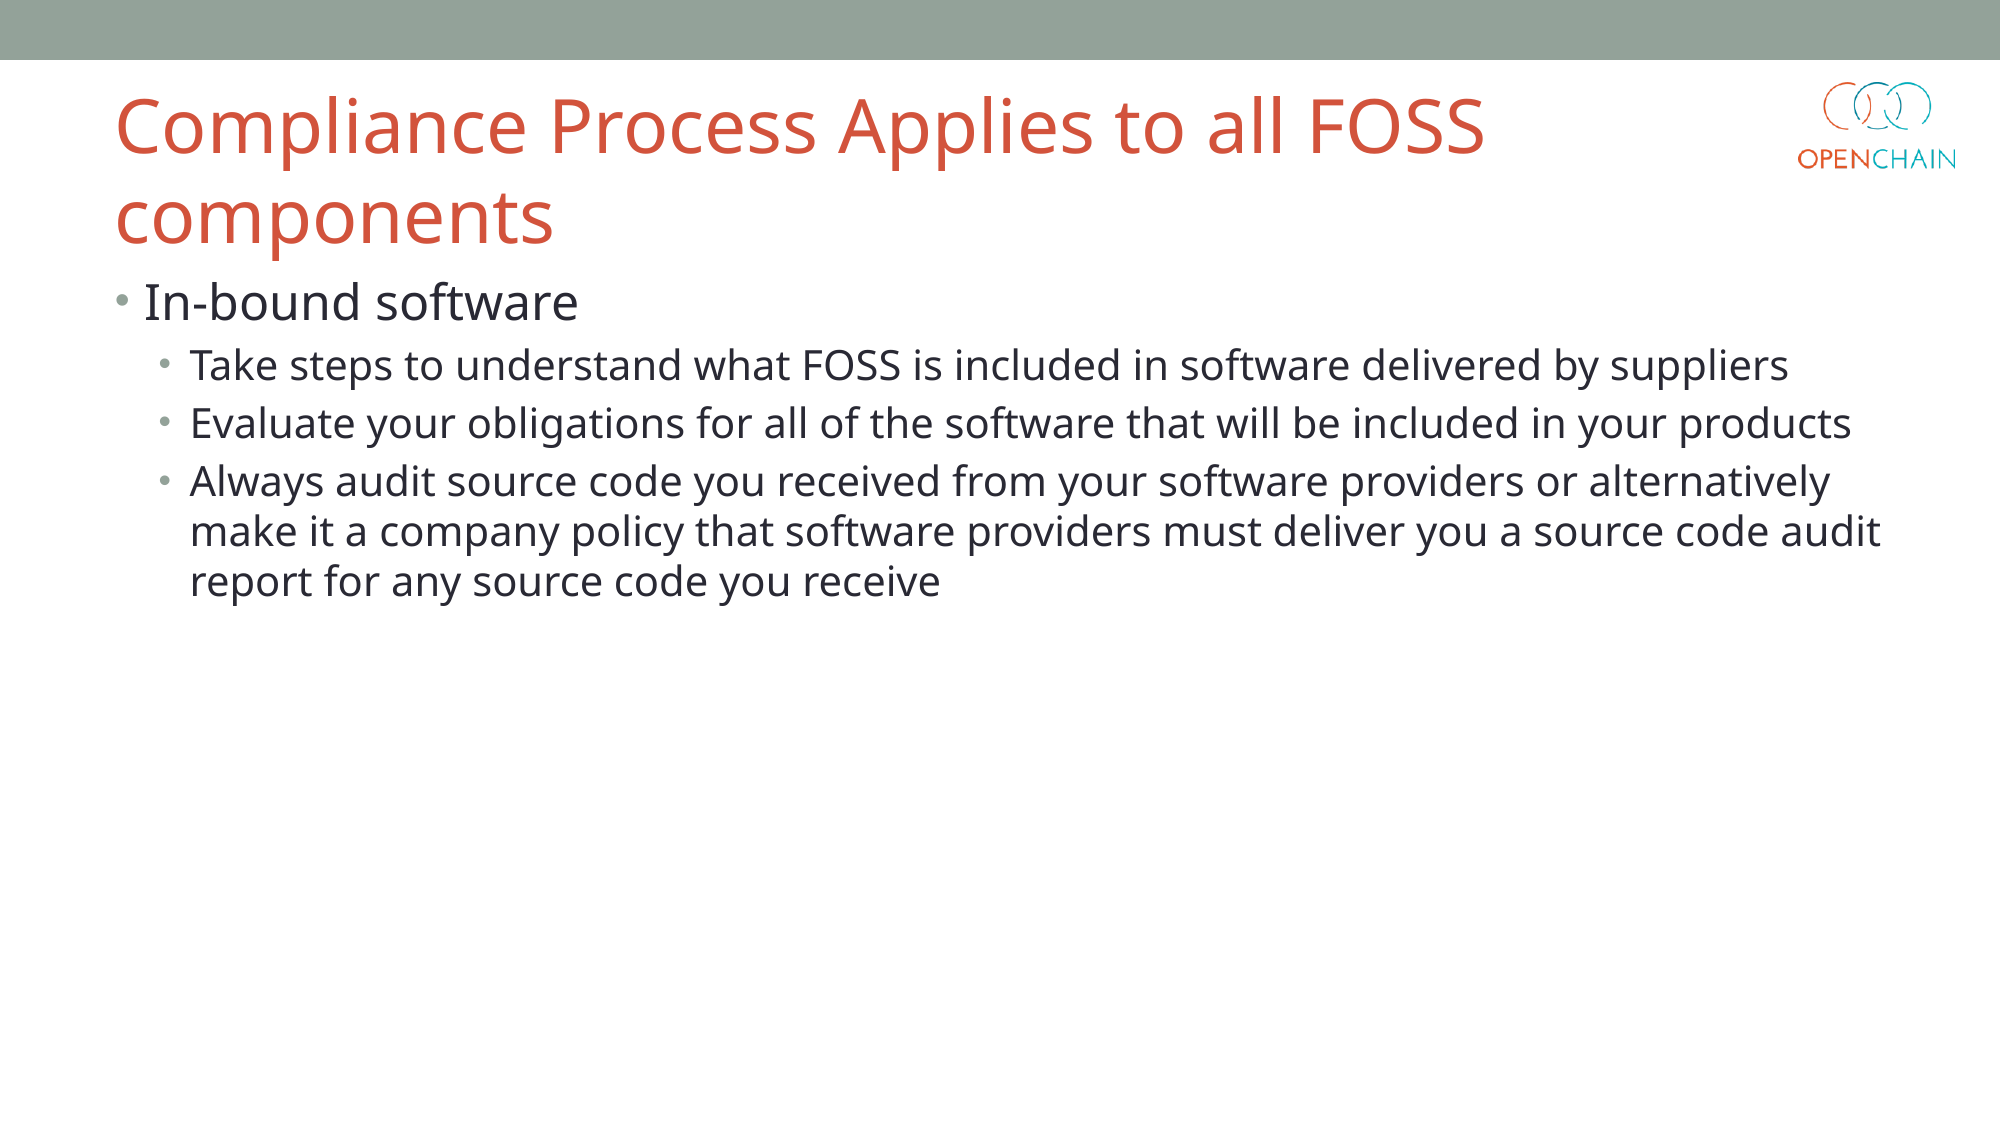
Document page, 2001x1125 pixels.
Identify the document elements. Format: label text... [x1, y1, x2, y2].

text_box In-bound software Take steps to understand what FOSS is included in software delivered by suppliers Evaluate your obligations for all of the software that will be included in your products Always audit source code you received from your software providers or alternatively make it a company policy that software providers must deliver you a source code audit report for any source code you receive [99, 262, 1900, 898]
picture [1798, 82, 1955, 169]
text_box Compliance Process Applies to all FOSS components [99, 87, 1900, 250]
